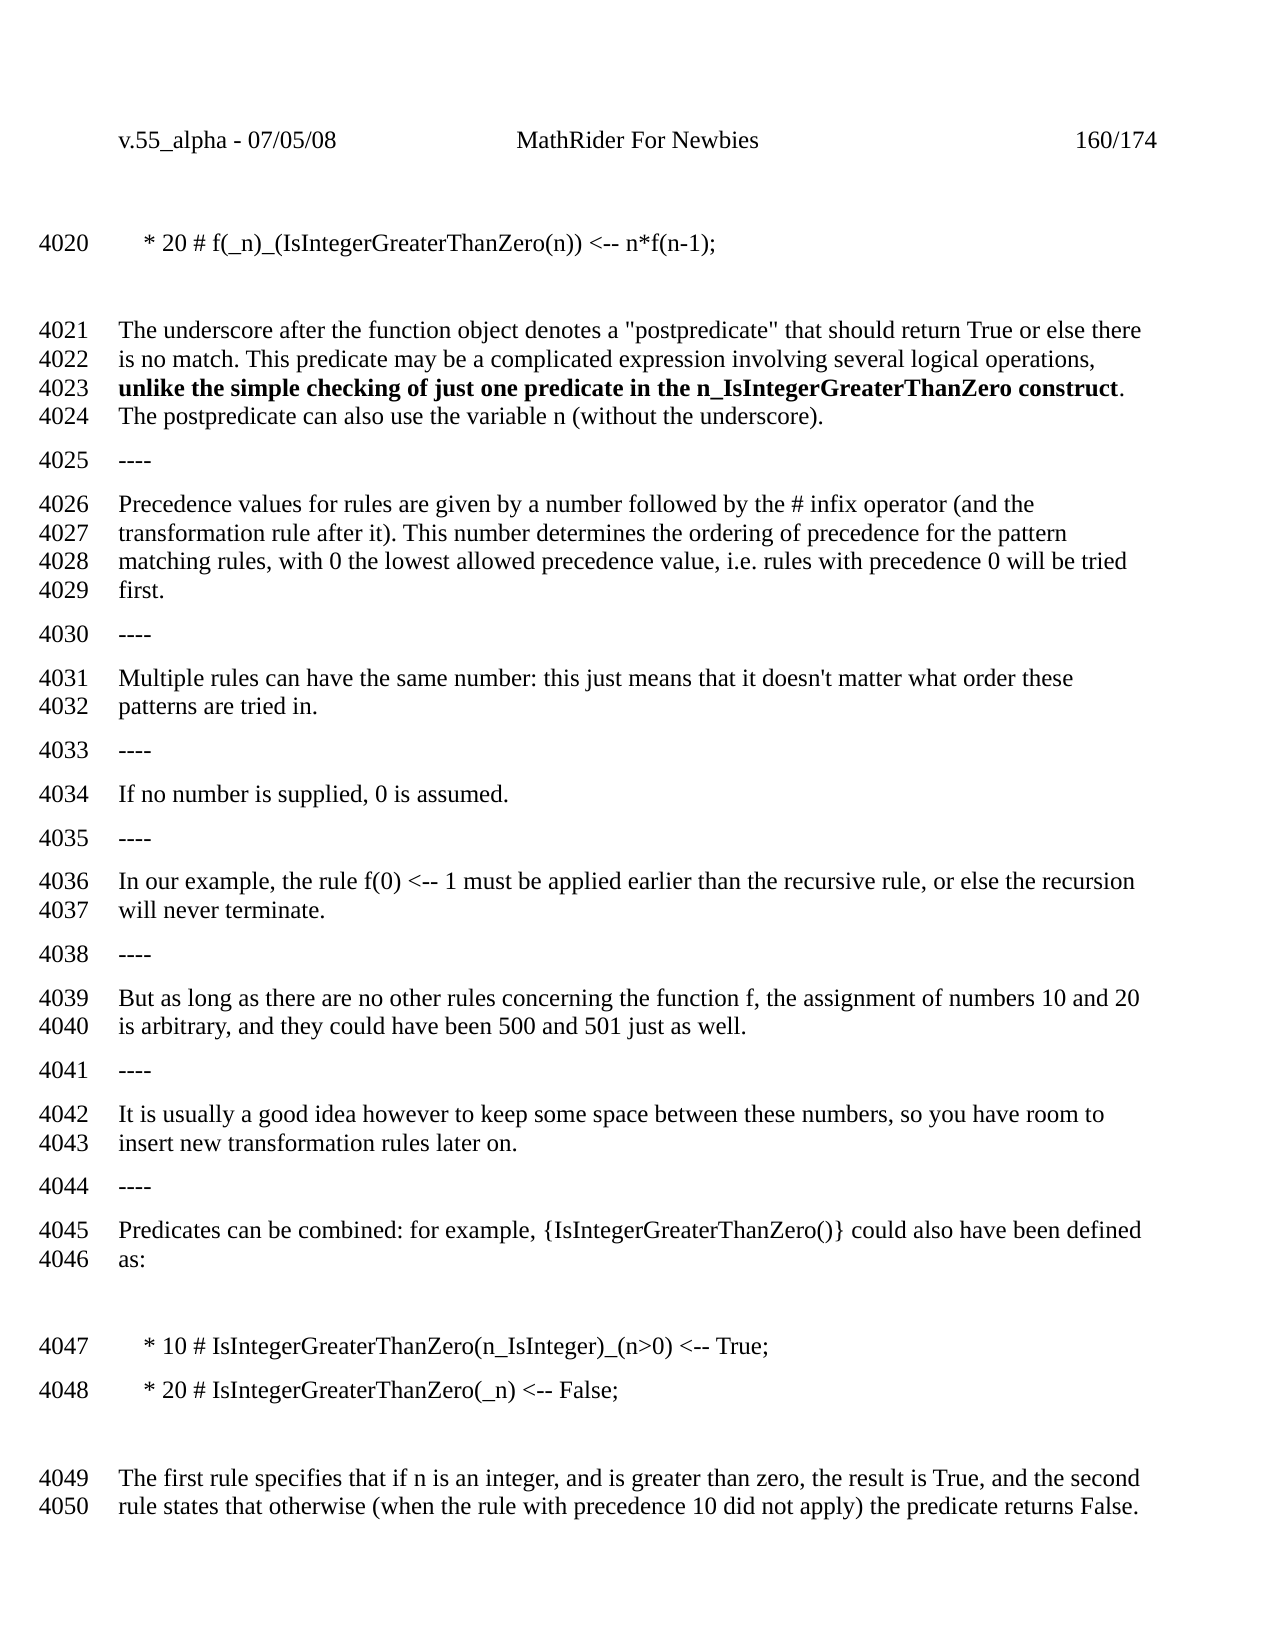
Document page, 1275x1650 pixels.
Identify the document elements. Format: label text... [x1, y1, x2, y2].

text ---- [118, 619, 1157, 648]
text If no number is supplied, 0 is assumed. [118, 779, 1157, 808]
text ---- [118, 445, 1157, 474]
text In our example, the rule f(0) <-- 1 must be applied earlier than the recursive rule, or else the recursion will never terminate. [118, 866, 1157, 924]
text ---- [118, 823, 1157, 851]
text ---- [118, 735, 1157, 764]
text ---- [118, 1171, 1157, 1200]
text The underscore after the function object denotes a "postpredicate" that should return True or else there is no match. This predicate may be a complicated expression involving several logical operations, unlike the simple checking of just one predicate in the n_IsIntegerGreaterThanZero construct. The postpredicate can also use the variable n (without the underscore). [118, 315, 1157, 430]
text * 20 # f(_n)_(IsIntegerGreaterThanZero(n)) <-- n*f(n-1); [118, 228, 1157, 256]
text The first rule specifies that if n is an integer, and is greater than zero, the result is True, and the second rule states that otherwise (when the rule with precedence 10 did not apply) the predicate returns False. [118, 1463, 1157, 1520]
text Multiple rules can have the same number: this just means that it doesn't matter what order these patterns are tried in. [118, 663, 1157, 720]
text Precedence values for rules are given by a number followed by the # infix operator (and the transformation rule after it). This number determines the ordering of precedence for the pattern matching rules, with 0 the lowest allowed precedence value, i.e. rules with precedence 0 will be tried first. [118, 489, 1157, 604]
text ---- [118, 939, 1157, 968]
text It is usually a good idea however to keep some space between these numbers, so you have room to insert new transformation rules later on. [118, 1099, 1157, 1156]
text But as long as there are no other rules concerning the function f, the assignment of numbers 10 and 20 is arbitrary, and they could have been 500 and 501 just as well. [118, 983, 1157, 1040]
text Predicates can be combined: for example, {IsIntegerGreaterThanZero()} could also have been defined as: [118, 1215, 1157, 1273]
text * 20 # IsIntegerGreaterThanZero(_n) <-- False; [118, 1375, 1157, 1404]
text ---- [118, 1055, 1157, 1084]
text * 10 # IsIntegerGreaterThanZero(n_IsInteger)_(n>0) <-- True; [118, 1331, 1157, 1360]
